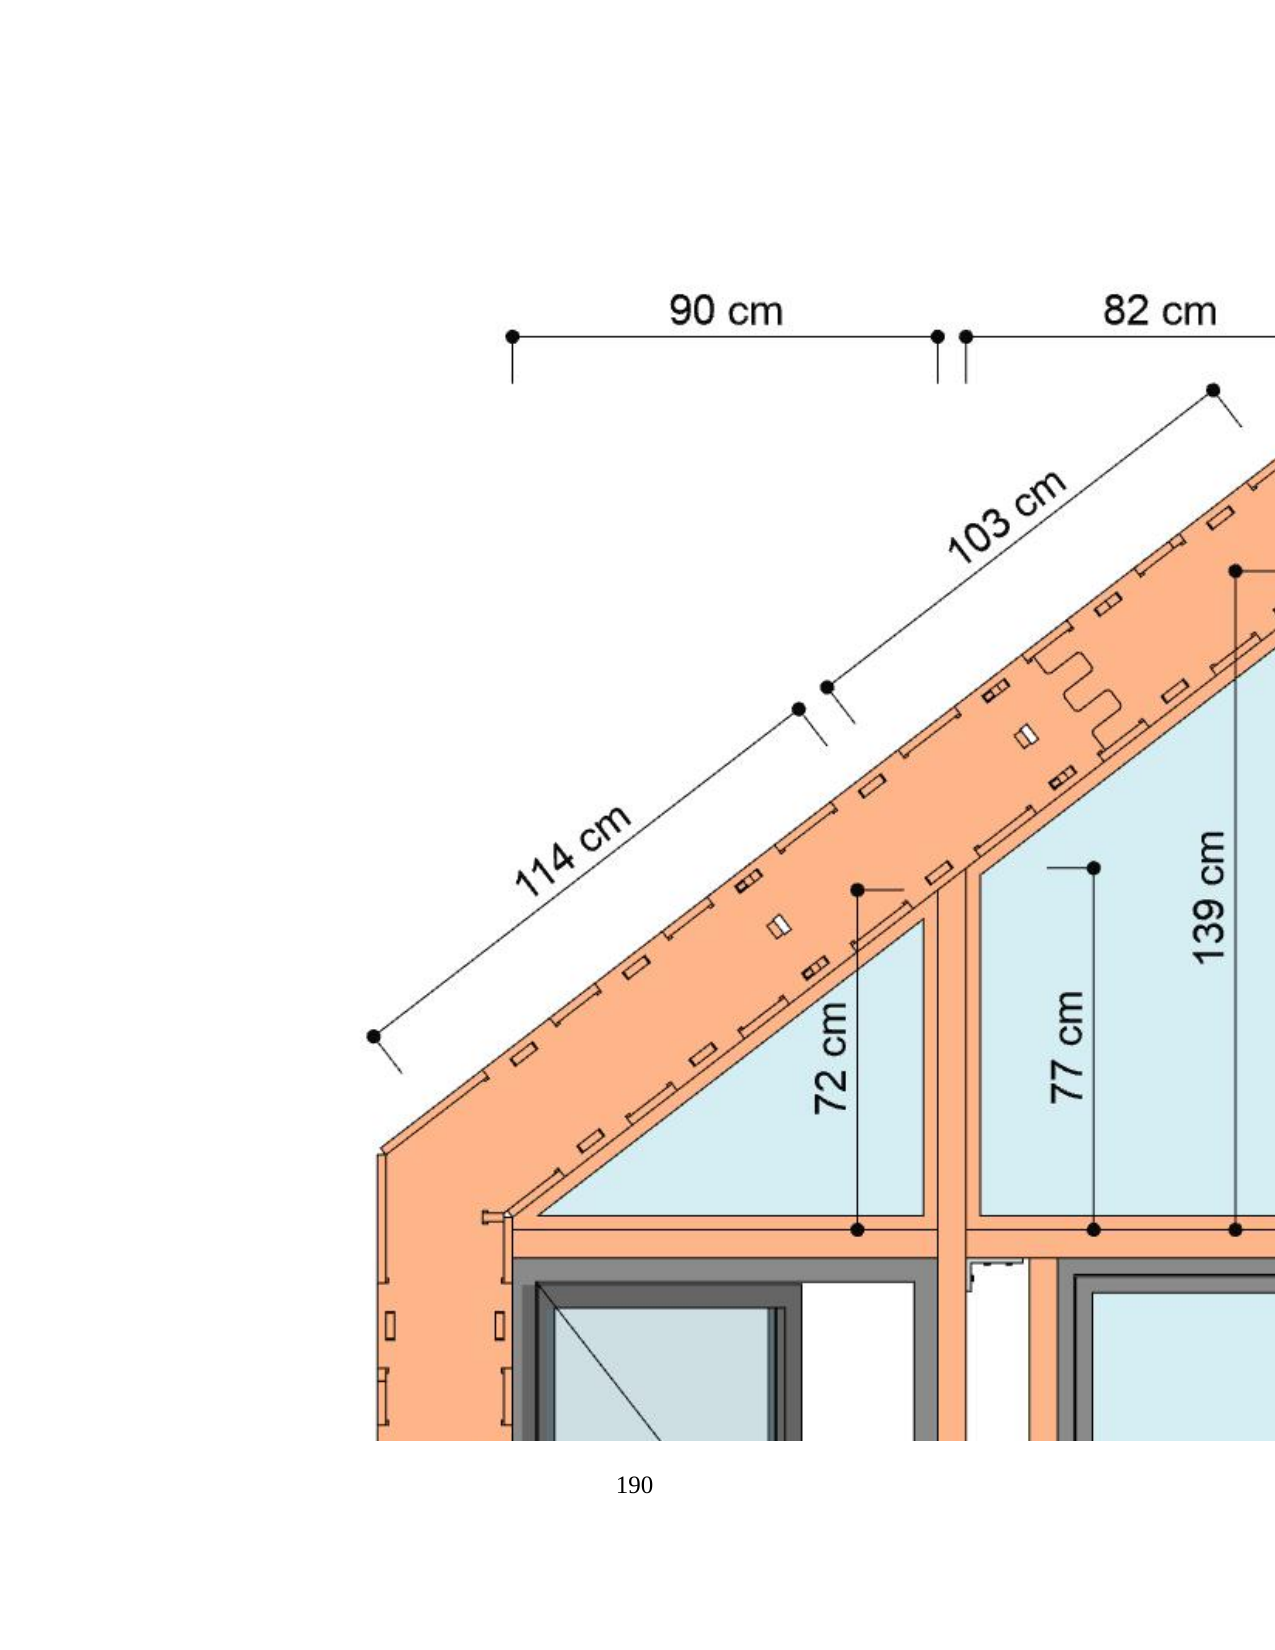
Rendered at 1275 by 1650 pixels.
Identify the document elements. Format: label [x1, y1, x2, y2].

picture [150, 150, 1275, 1441]
